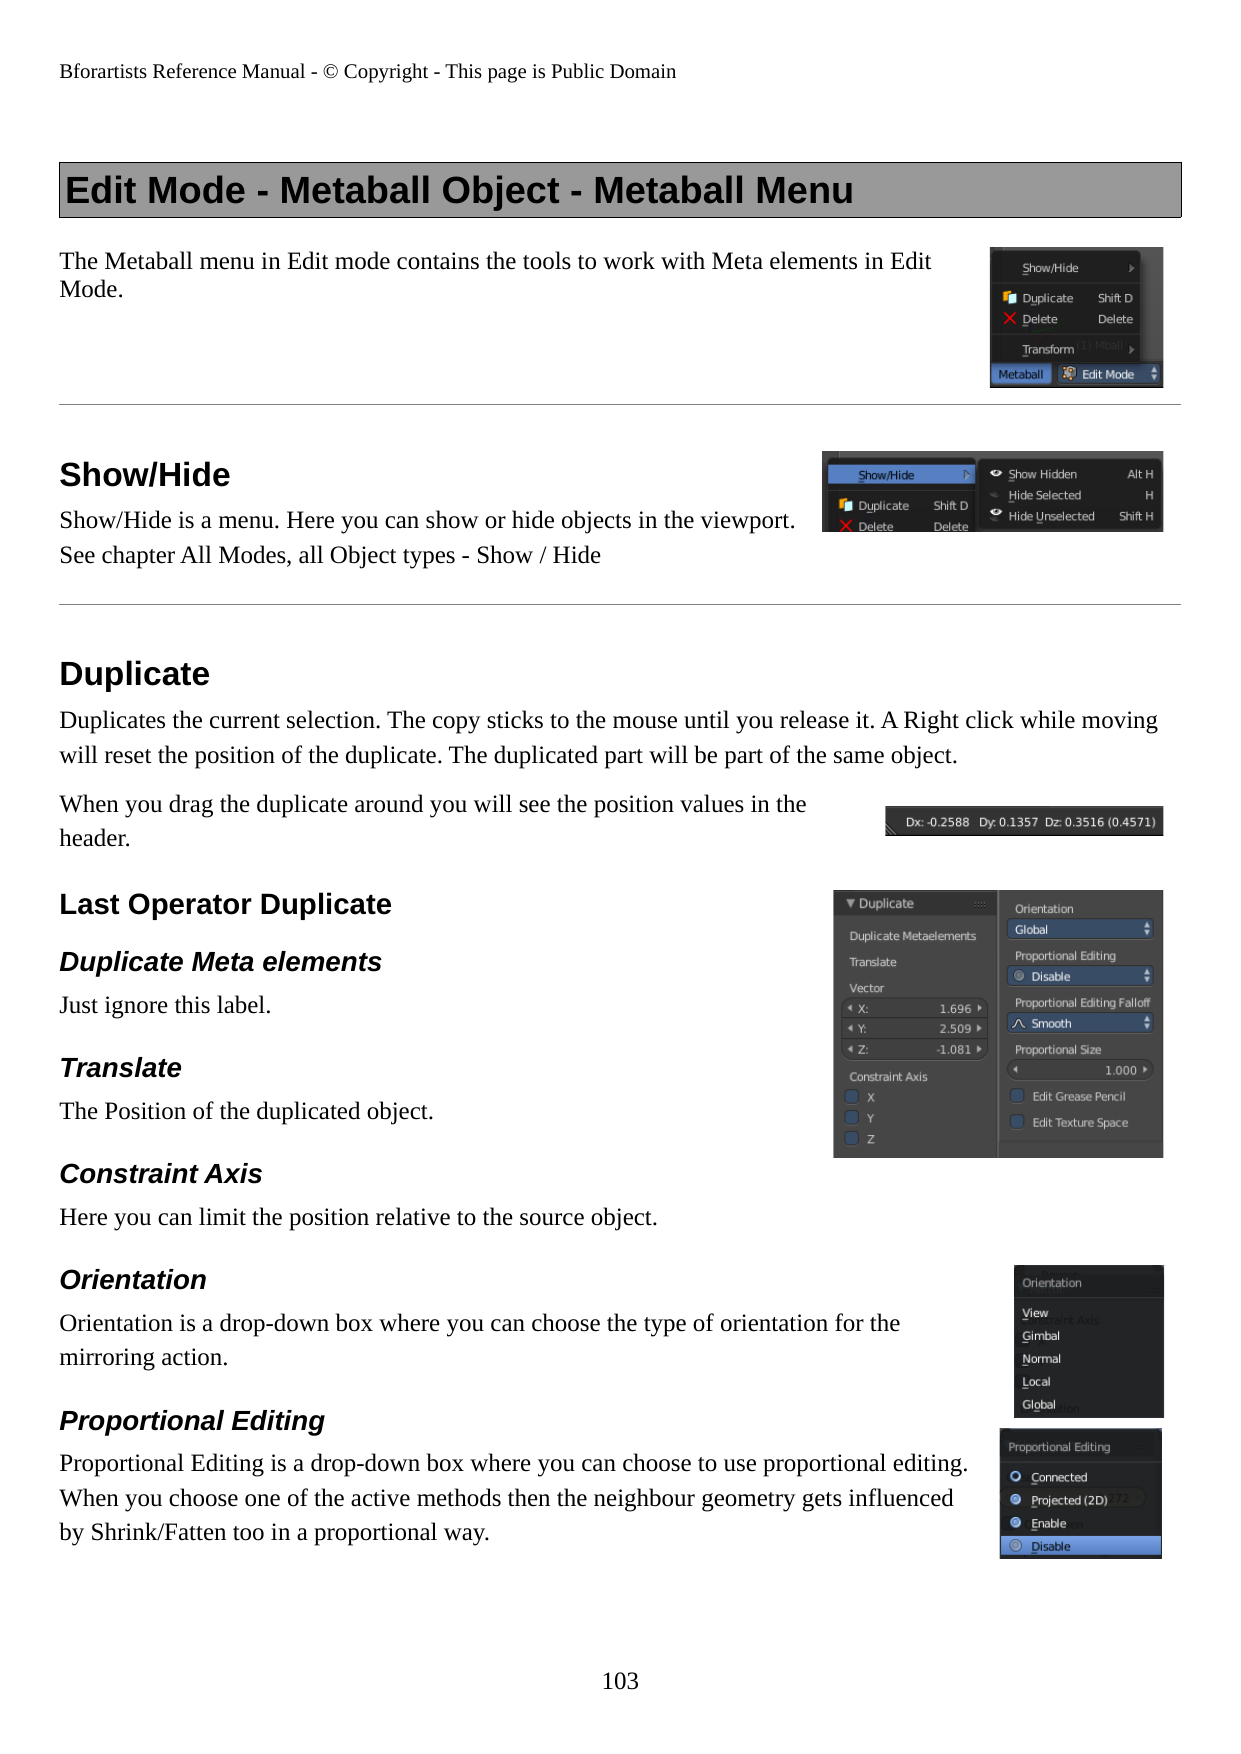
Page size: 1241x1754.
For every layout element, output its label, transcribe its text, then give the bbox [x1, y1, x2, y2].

picture [999, 1428, 1162, 1559]
subtitle Duplicate Meta elements [59, 946, 833, 978]
subtitle Orientation [59, 1263, 1181, 1295]
subtitle Constraint Axis [59, 1158, 1181, 1189]
subtitle Translate [59, 1052, 833, 1083]
subtitle Show/Hide [59, 454, 822, 493]
table_header Edit Mode - Metaball Object - Metaball Menu [60, 163, 1181, 217]
picture [822, 451, 1164, 532]
picture [1014, 1265, 1165, 1418]
text When you drag the duplicate around you will see the position values in the header. [59, 789, 1181, 852]
text The Position of the duplicated object. [59, 1096, 833, 1125]
text [1164, 990, 1181, 1019]
text Here you can limit the position relative to the source object. [59, 1202, 1181, 1231]
text Proportional Editing is a drop-down box where you can choose to use proportional editing. When you choose one of the active methods then the neighbour geometry gets influenced by Shrink/Fatten too in a proportional way. [59, 1448, 999, 1546]
subtitle Duplicate [59, 654, 1181, 693]
subtitle Proportional Editing [59, 1404, 1181, 1436]
picture [989, 247, 1164, 388]
subtitle [1164, 1052, 1181, 1083]
text Orientation is a drop-down box where you can choose the type of orientation for the mirroring action. [59, 1308, 1014, 1371]
text Show/Hide is a menu. Here you can show or hide objects in the viewport. See chapter All Modes, all Object types - Show / Hide [59, 506, 1181, 569]
subtitle [1164, 946, 1181, 978]
text Just ignore this label. [59, 990, 833, 1019]
picture [885, 806, 1164, 836]
picture [833, 890, 1164, 1158]
text Duplicates the current selection. The copy sticks to the mouse until you release it. A Right click while moving will reset the position of the duplicate. The duplicated part will be part of the same object. [59, 705, 1181, 768]
subtitle Last Operator Duplicate [59, 887, 1181, 921]
text The Metaball menu in Edit mode contains the tools to work with Meta elements in Edit Mode. [59, 246, 1181, 303]
subtitle [1164, 454, 1181, 493]
